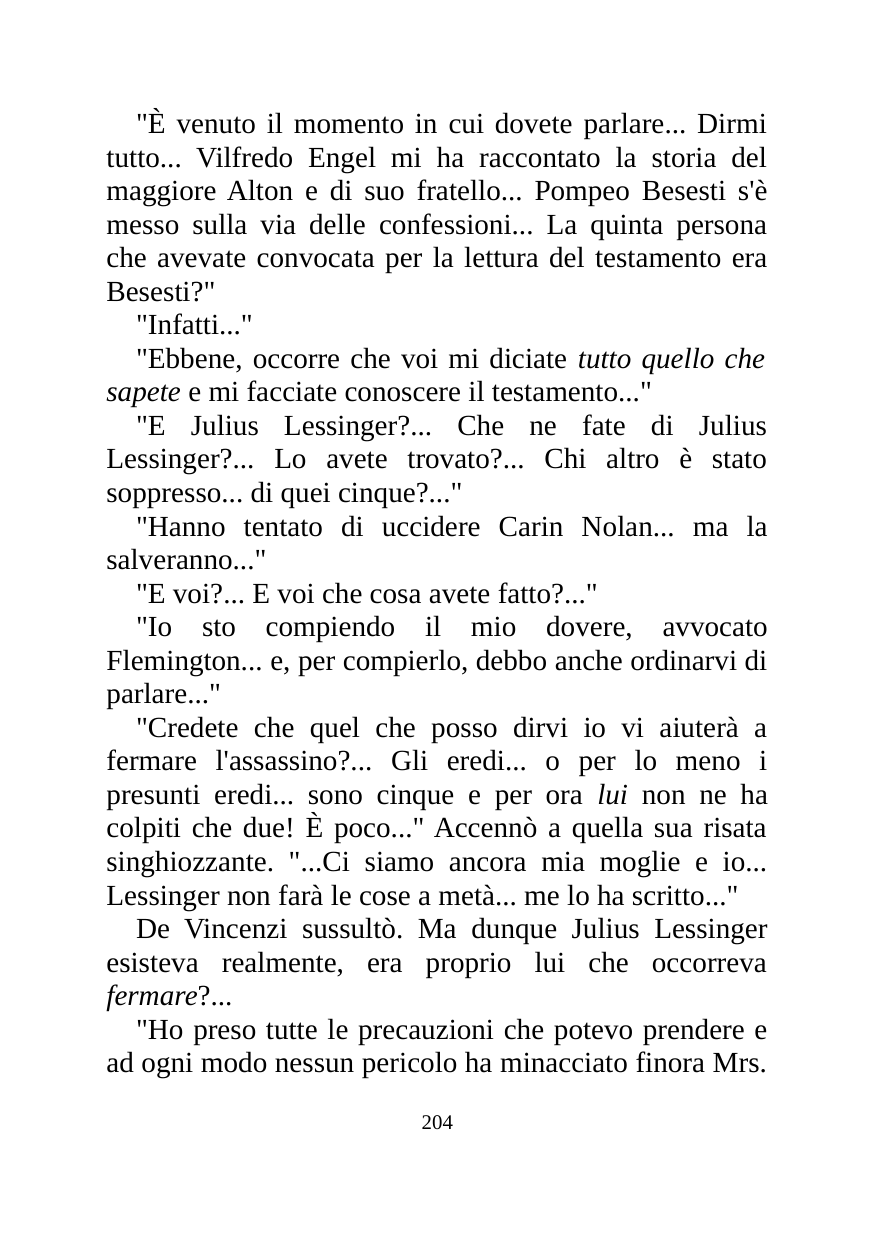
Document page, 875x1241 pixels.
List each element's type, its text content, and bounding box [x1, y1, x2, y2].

text "Ebbene, occorre che voi mi diciate tutto quello che sapete e mi facciate conoscere il testamento..." [106, 341, 768, 408]
text "Hanno tentato di uccidere Carin Nolan... ma la salveranno..." [106, 509, 768, 576]
text "E Julius Lessinger?... Che ne fate di Julius Lessinger?... Lo avete trovato?... Chi altro è stato soppresso... di quei cinque?..." [106, 408, 768, 509]
text De Vincenzi sussultò. Ma dunque Julius Lessinger esisteva realmente, era proprio lui che occorreva fermare?... [106, 911, 768, 1012]
text "È venuto il momento in cui dovete parlare... Dirmi tutto... Vilfredo Engel mi ha raccontato la storia del maggiore Alton e di suo fratello... Pompeo Besesti s'è messo sulla via delle confessioni... La quinta persona che avevate convocata per la lettura del testamento era Besesti?" [106, 106, 768, 307]
text "Ho preso tutte le precauzioni che potevo prendere e ad ogni modo nessun pericolo ha minacciato finora Mrs. [106, 1012, 768, 1079]
text "Credete che quel che posso dirvi io vi aiuterà a fermare l'assassino?... Gli eredi... o per lo meno i presunti eredi... sono cinque e per ora lui non ne ha colpiti che due! È poco..." Accennò a quella sua risata singhiozzante. "...Ci siamo ancora mia moglie e io... Lessinger non farà le cose a metà... me lo ha scritto..." [106, 710, 768, 911]
text "Io sto compiendo il mio dovere, avvocato Flemington... e, per compierlo, debbo anche ordinarvi di parlare..." [106, 609, 768, 710]
text "E voi?... E voi che cosa avete fatto?..." [106, 576, 768, 609]
text "Infatti..." [106, 307, 768, 341]
